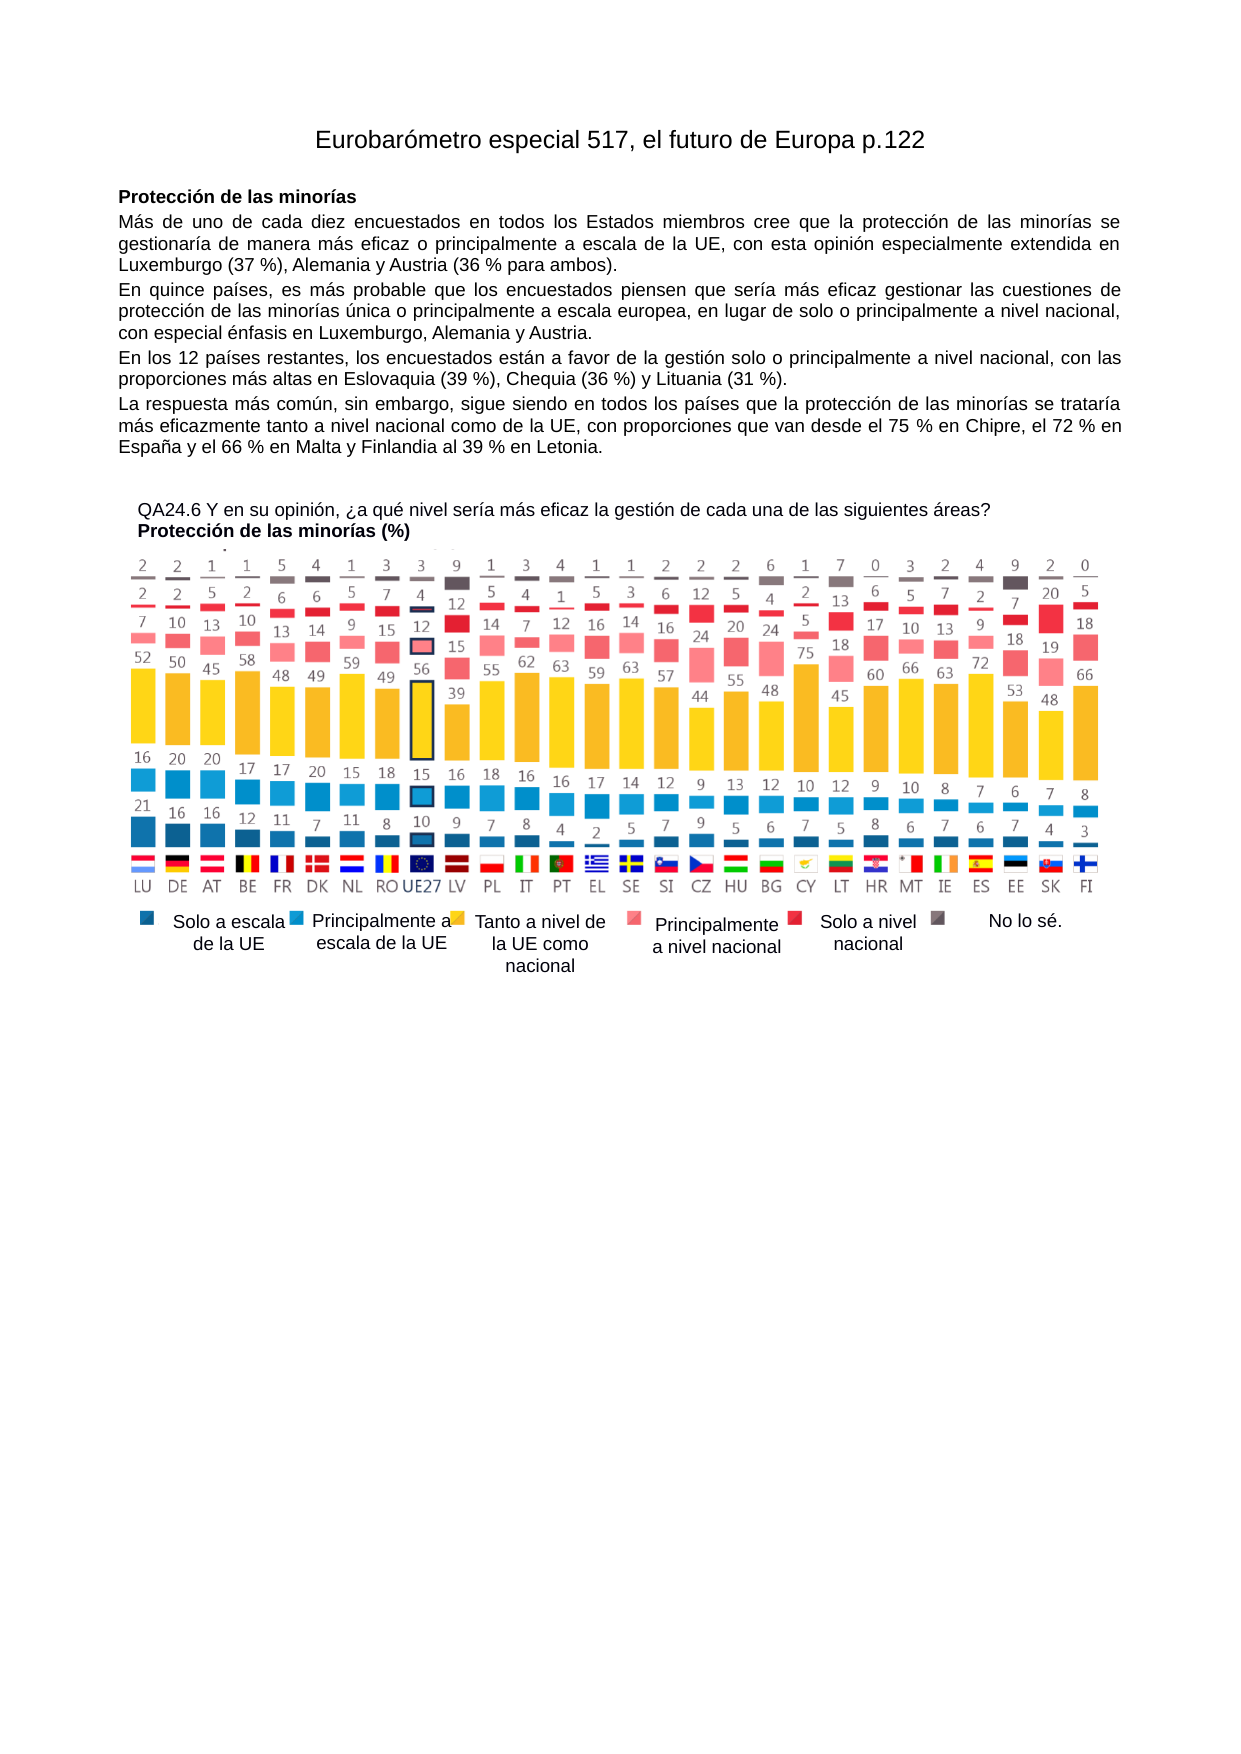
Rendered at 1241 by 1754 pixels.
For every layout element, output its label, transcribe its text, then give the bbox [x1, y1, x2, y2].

picture [118, 549, 1108, 946]
text Más de uno de cada diez encuestados en todos los Estados miembros cree que la protección de las minorías se gestionaría de manera más eficaz o principalmente a escala de la UE, con esta opinión especialmente extendida en Luxemburgo (37 %), Alemania y Austria (36 % para ambos). [118, 211, 1122, 276]
text En quince países, es más probable que los encuestados piensen que sería más eficaz gestionar las cuestiones de protección de las minorías única o principalmente a escala europea, en lugar de solo o principalmente a nivel nacional, con especial énfasis en Luxemburgo, Alemania y Austria. [118, 279, 1122, 343]
text La respuesta más común, sin embargo, sigue siendo en todos los países que la protección de las minorías se trataría más eficazmente tanto a nivel nacional como de la UE, con proporciones que van desde el 75 % en Chipre, el 72 % en España y el 66 % en Malta y Finlandia al 39 % en Letonia. [118, 393, 1122, 458]
text En los 12 países restantes, los encuestados están a favor de la gestión solo o principalmente a nivel nacional, con las proporciones más altas en Eslovaquia (39 %), Chequia (36 %) y Lituania (31 %). [118, 347, 1122, 390]
text Protección de las minorías [118, 186, 1122, 208]
